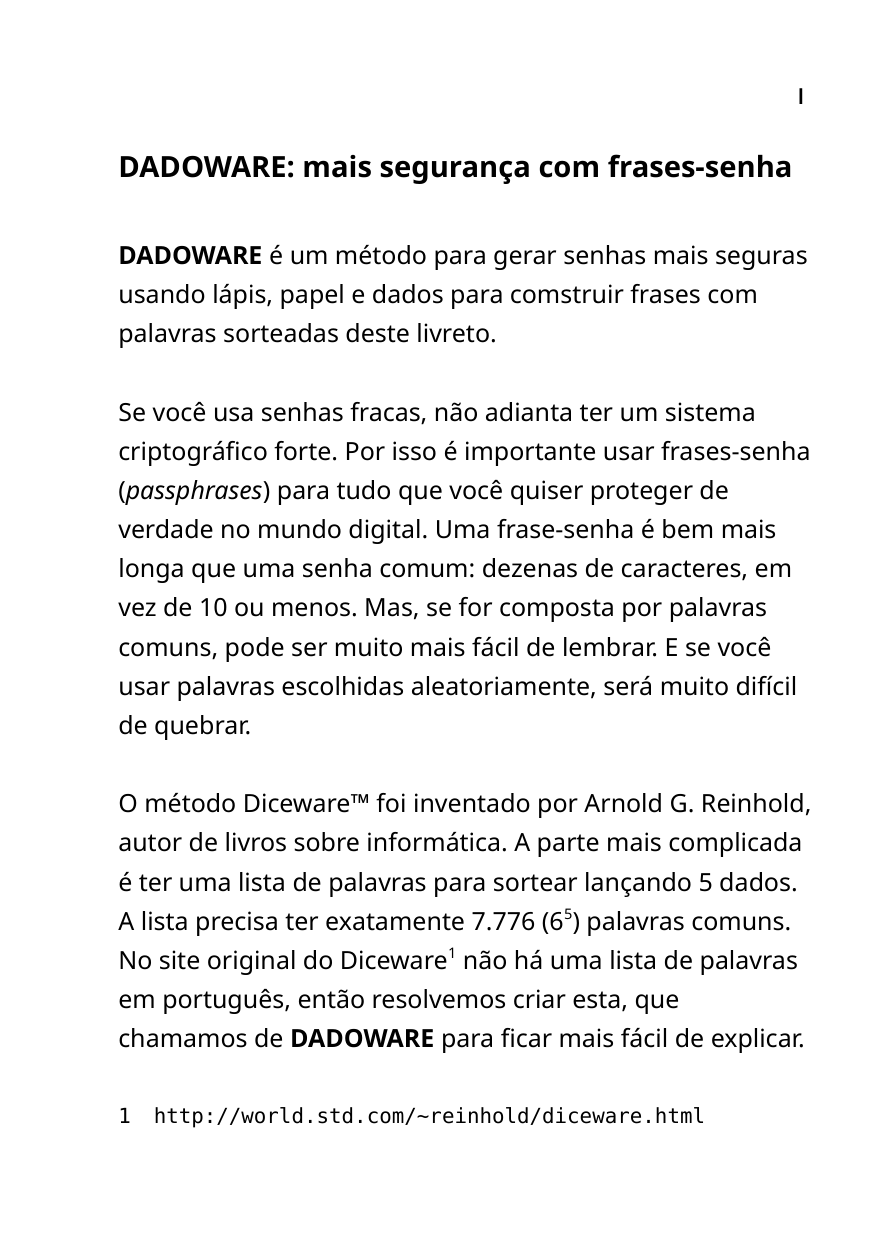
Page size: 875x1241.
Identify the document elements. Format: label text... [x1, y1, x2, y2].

text http://world.std.com/~reinhold/diceware.html [118, 1104, 815, 1129]
text I [685, 83, 803, 109]
text DADOWARE: mais segurança com frases-senha [118, 146, 815, 186]
text O método Diceware™ foi inventado por Arnold G. Reinhold, autor de livros sobre informática. A parte mais complicada é ter uma lista de palavras para sortear lançando 5 dados. A lista precisa ter exatamente 7.776 (65) palavras comuns. No site original do Diceware não há uma lista de palavras em português, então resolvemos criar esta, que chamamos de DADOWARE para ficar mais fácil de explicar. [118, 786, 815, 1055]
text Se você usa senhas fracas, não adianta ter um sistema criptográfico forte. Por isso é importante usar frases-senha (passphrases) para tudo que você quiser proteger de verdade no mundo digital. Uma frase-senha é bem mais longa que uma senha comum: dezenas de caracteres, em vez de 10 ou menos. Mas, se for composta por palavras comuns, pode ser muito mais fácil de lembrar. E se você usar palavras escolhidas aleatoriamente, será muito difícil de quebrar. [118, 394, 815, 742]
text DADOWARE é um método para gerar senhas mais seguras usando lápis, papel e dados para comstruir frases com palavras sorteadas deste livreto. [118, 237, 815, 350]
